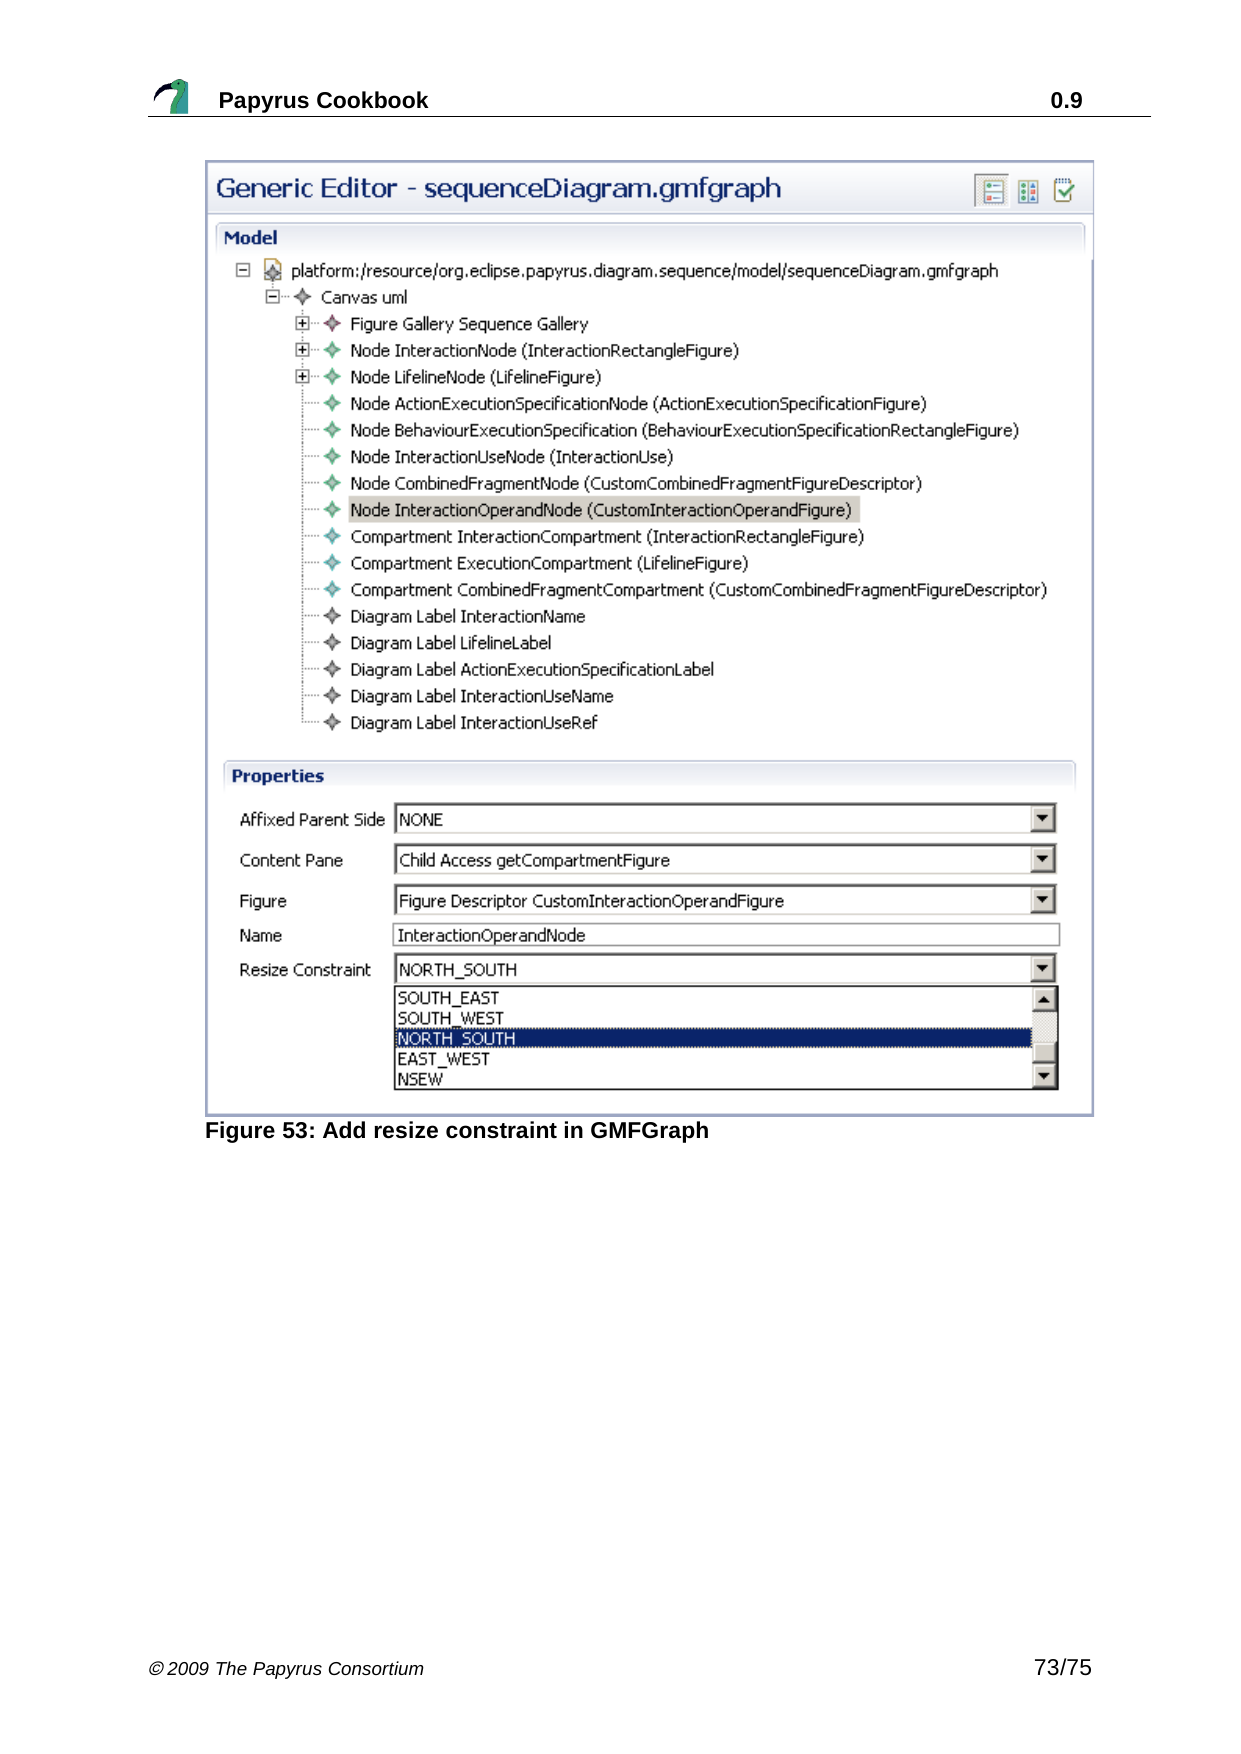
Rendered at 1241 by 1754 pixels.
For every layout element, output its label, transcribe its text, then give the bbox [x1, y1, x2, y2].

picture [205, 160, 1095, 1117]
text Figure 53: Add resize constraint in GMFGraph [205, 1117, 1094, 1144]
picture [153, 79, 189, 114]
